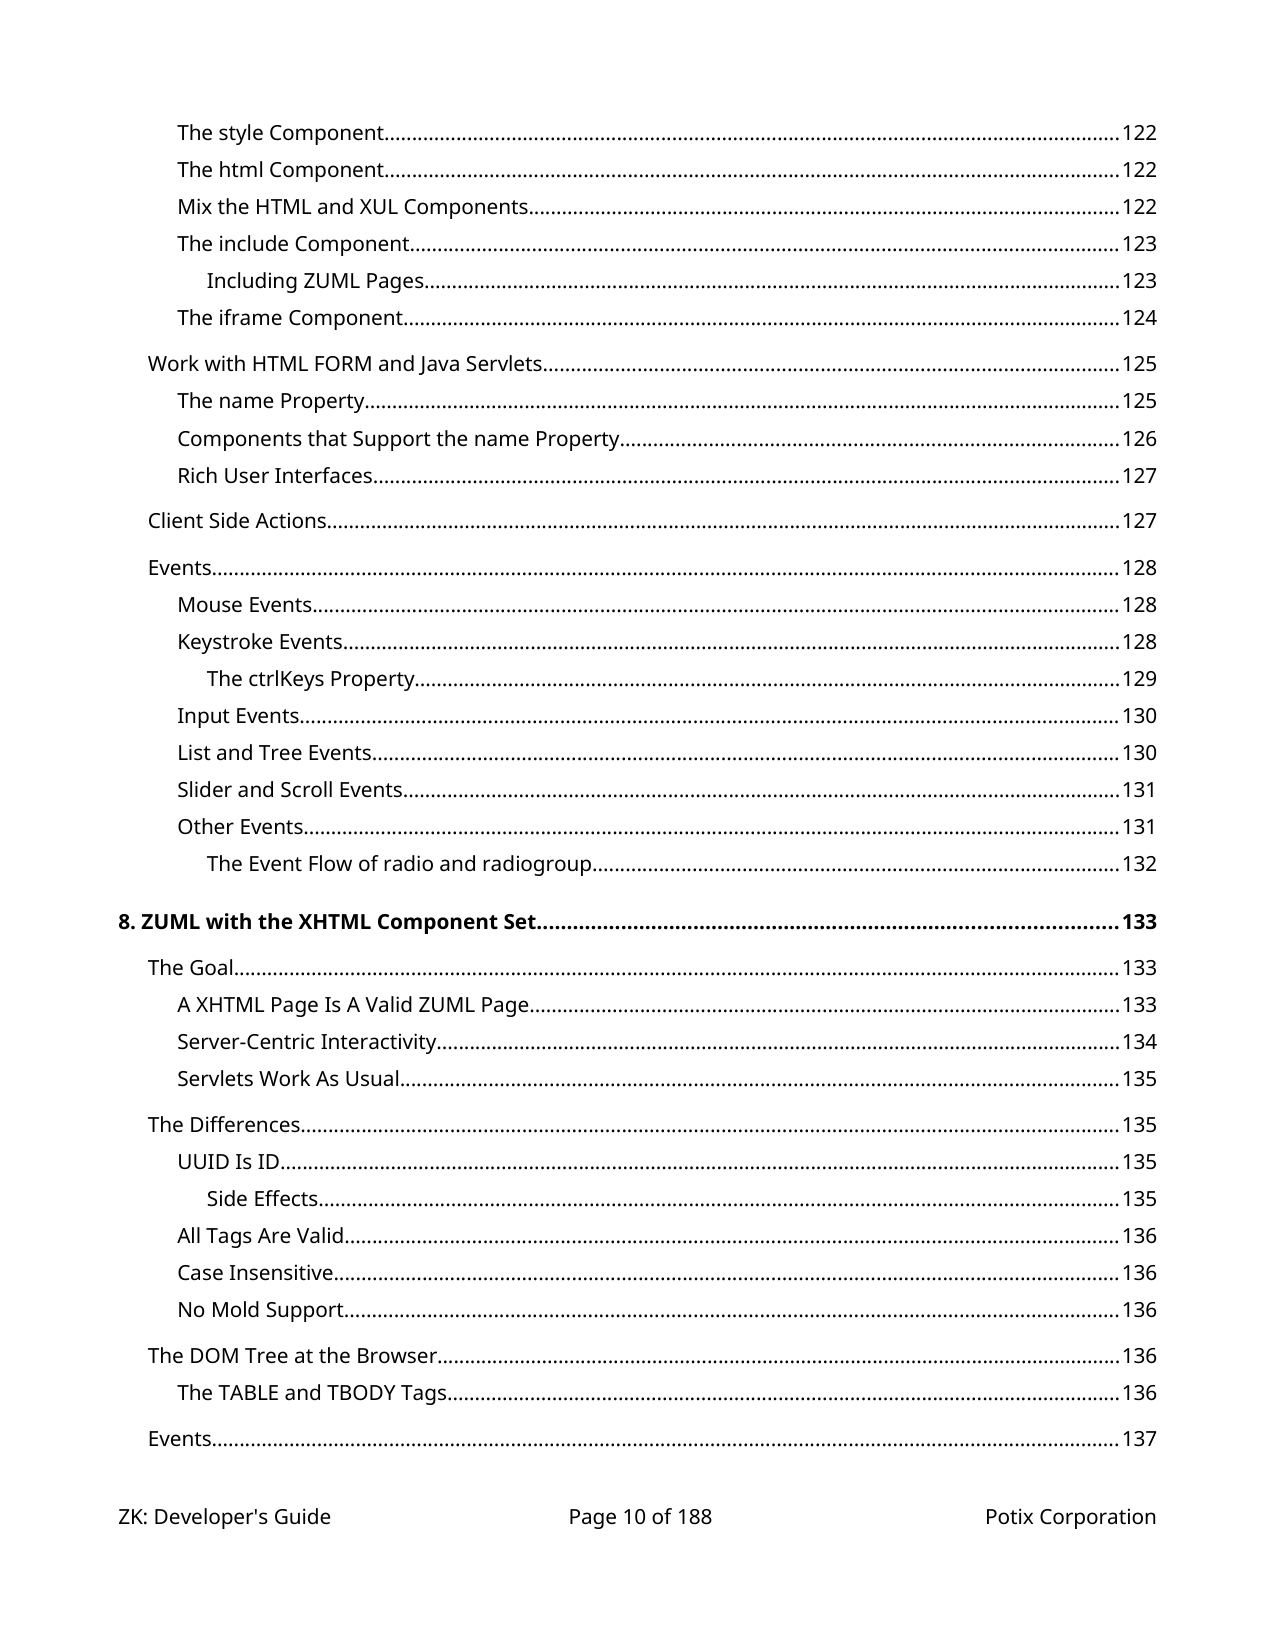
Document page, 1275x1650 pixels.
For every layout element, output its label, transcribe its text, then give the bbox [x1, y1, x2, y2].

text Keystroke Events 128 [177, 627, 1157, 655]
text Events 137 [148, 1424, 1157, 1453]
text Slider and Scroll Events 131 [177, 775, 1157, 803]
text Mouse Events 128 [177, 590, 1157, 618]
text The style Component 122 [177, 118, 1157, 146]
text 8. ZUML with the XHTML Component Set 133 [118, 907, 1157, 935]
text Client Side Actions 127 [148, 507, 1157, 535]
text Other Events 131 [177, 812, 1157, 840]
text The html Component 122 [177, 155, 1157, 183]
text Mix the HTML and XUL Components 122 [177, 192, 1157, 221]
text The name Property 125 [177, 387, 1157, 415]
text All Tags Are Valid 136 [177, 1221, 1157, 1249]
text The DOM Tree at the Browser 136 [148, 1341, 1157, 1370]
text Servlets Work As Usual 135 [177, 1064, 1157, 1092]
text Side Effects 135 [207, 1184, 1157, 1212]
text The iframe Component 124 [177, 303, 1157, 332]
text UUID Is ID 135 [177, 1147, 1157, 1175]
text Components that Support the name Property 126 [177, 424, 1157, 452]
text Work with HTML FORM and Java Servlets 125 [148, 349, 1157, 378]
text The include Component 123 [177, 229, 1157, 258]
text Case Insensitive 136 [177, 1258, 1157, 1287]
text Server-Centric Interactivity 134 [177, 1027, 1157, 1055]
text Rich User Interfaces 127 [177, 461, 1157, 489]
text The Goal 133 [148, 953, 1157, 981]
text The Event Flow of radio and radiogroup 132 [207, 849, 1157, 877]
text A XHTML Page Is A Valid ZUML Page 133 [177, 990, 1157, 1018]
text The ctrlKeys Property 129 [207, 664, 1157, 692]
text The TABLE and TBODY Tags 136 [177, 1378, 1157, 1407]
text No Mold Support 136 [177, 1296, 1157, 1324]
text List and Tree Events 130 [177, 738, 1157, 766]
text Input Events 130 [177, 701, 1157, 729]
text The Differences 135 [148, 1110, 1157, 1138]
text Events 128 [148, 553, 1157, 581]
text Including ZUML Pages 123 [207, 266, 1157, 295]
